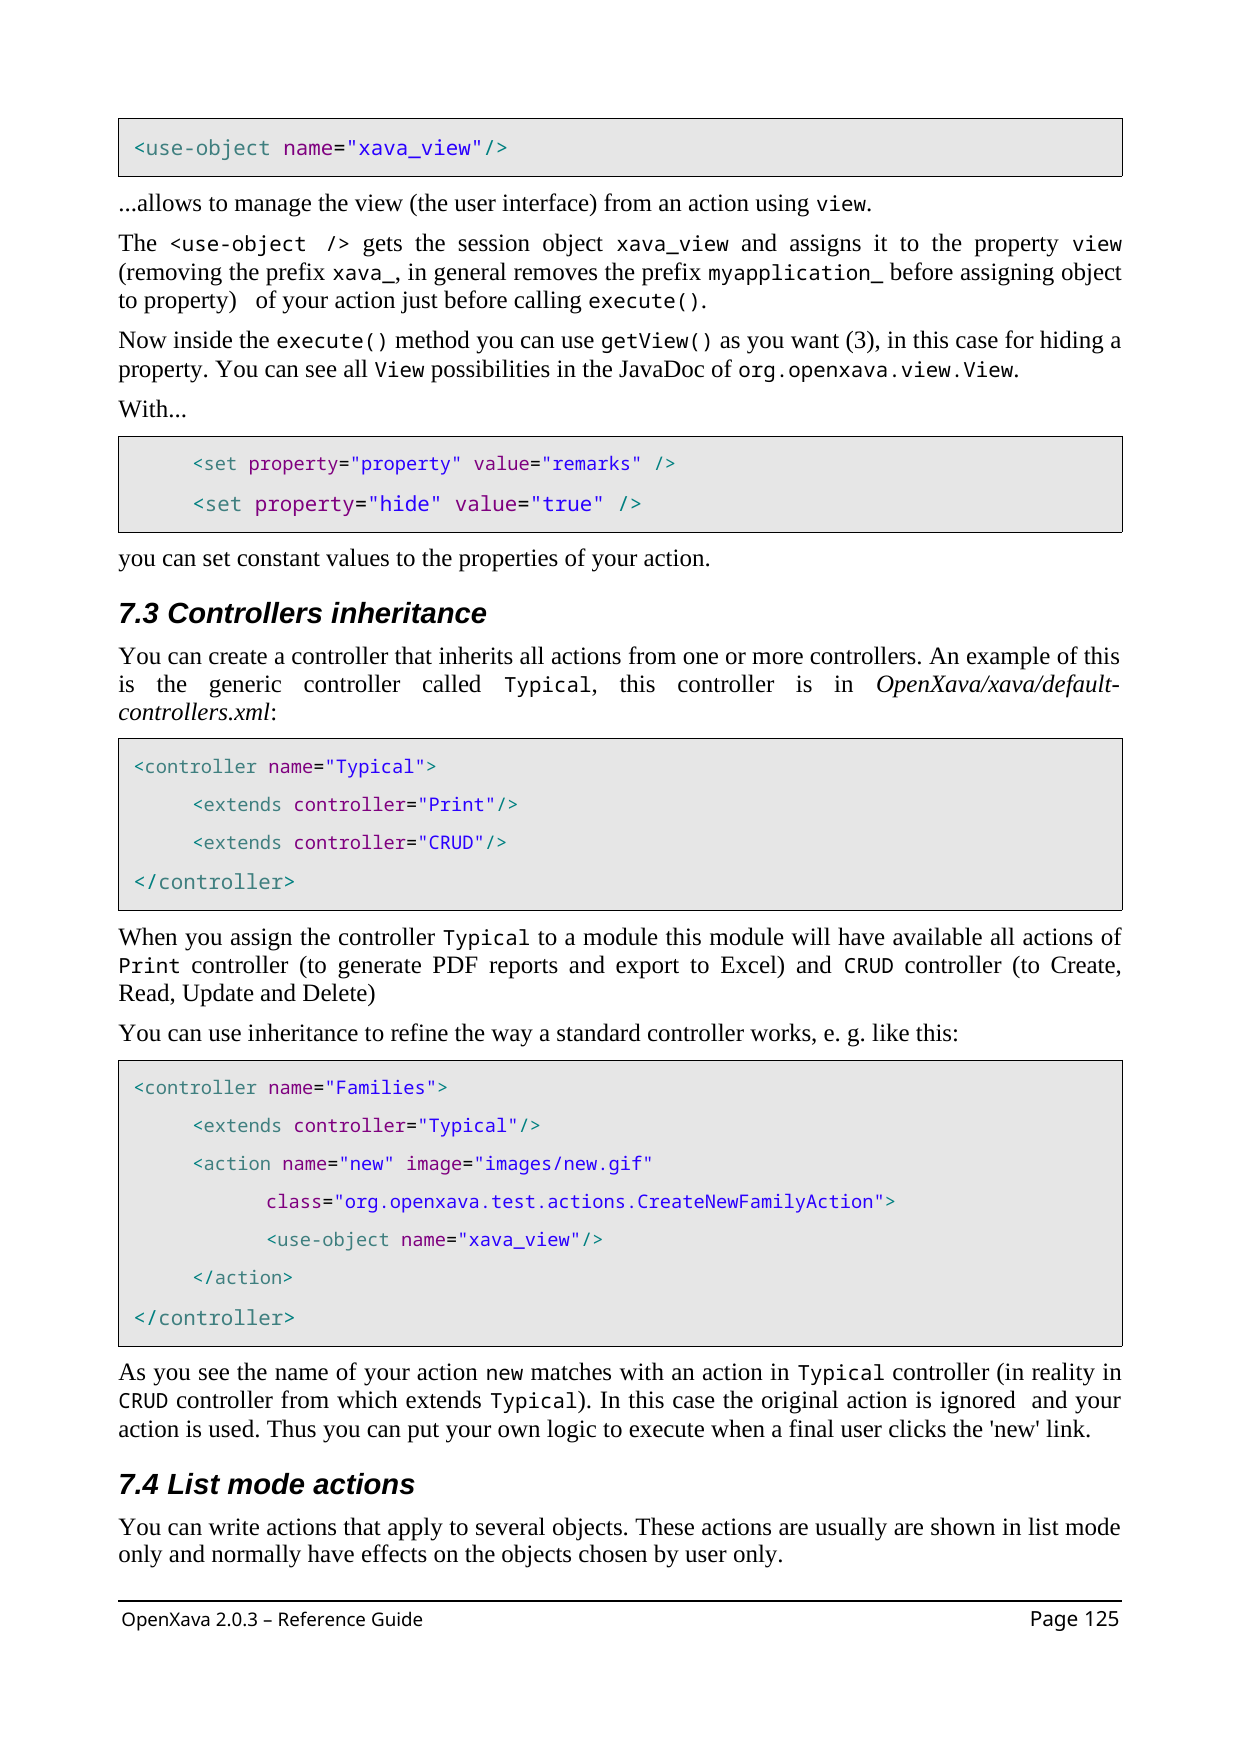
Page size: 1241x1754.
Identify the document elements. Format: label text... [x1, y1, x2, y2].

text <extends controller="Typical"/> [119, 1098, 1122, 1136]
subtitle Controllers inheritance [118, 597, 1122, 630]
text Now inside the execute() method you can use getView() as you want (3), in this case for hiding a property. You can see all View possibilities in the JavaDoc of org.openxava.view.View. [118, 327, 1122, 383]
text <set property="property" value="remarks" /> [119, 437, 1122, 474]
subtitle List mode actions [118, 1468, 1122, 1500]
text <set property="hide" value="true" /> [119, 474, 1122, 532]
text class="org.openxava.test.actions.CreateNewFamilyAction"> [119, 1174, 1122, 1212]
text <extends controller="Print"/> [119, 776, 1122, 814]
text As you see the name of your action new matches with an action in Typical controller (in reality in CRUD controller from which extends Typical). In this case the original action is ignored and your action is used. Thus you can put your own logic to execute when a final user clicks the 'new' link. [118, 1358, 1122, 1443]
text The <use-object /> gets the session object xava_view and assigns it to the property view (removing the prefix xava_, in general removes the prefix myapplication_ before assigning object to property) of your action just before calling execute(). [118, 229, 1122, 314]
text you can set constant values to the properties of your action. [118, 544, 1122, 572]
text You can use inheritance to refine the way a standard controller works, e. g. like this: [118, 1019, 1122, 1047]
text <extends controller="CRUD"/> [119, 814, 1122, 852]
text <use-object name="xava_view"/> [119, 119, 1122, 176]
text With... [118, 396, 1122, 423]
text You can create a controller that inherits all actions from one or more controllers. An example of this is the generic controller called Typical, this controller is in OpenXava/xava/default-controllers.xml: [118, 642, 1122, 726]
text <use-object name="xava_view"/> [119, 1212, 1122, 1250]
text You can write actions that apply to several objects. These actions are usually are shown in list mode only and normally have effects on the objects chosen by user only. [118, 1513, 1122, 1568]
text ...allows to manage the view (the user interface) from an action using view. [118, 189, 1122, 217]
text </action> [119, 1250, 1122, 1288]
text </controller> [119, 1288, 1122, 1346]
text <action name="new" image="images/new.gif" [119, 1136, 1122, 1174]
text When you assign the controller Typical to a module this module will have available all actions of Print controller (to generate PDF reports and export to Excel) and CRUD controller (to Create, Read, Update and Delete) [118, 923, 1122, 1007]
text <controller name="Typical"> [119, 739, 1122, 776]
text <controller name="Families"> [119, 1061, 1122, 1098]
text </controller> [119, 852, 1122, 910]
